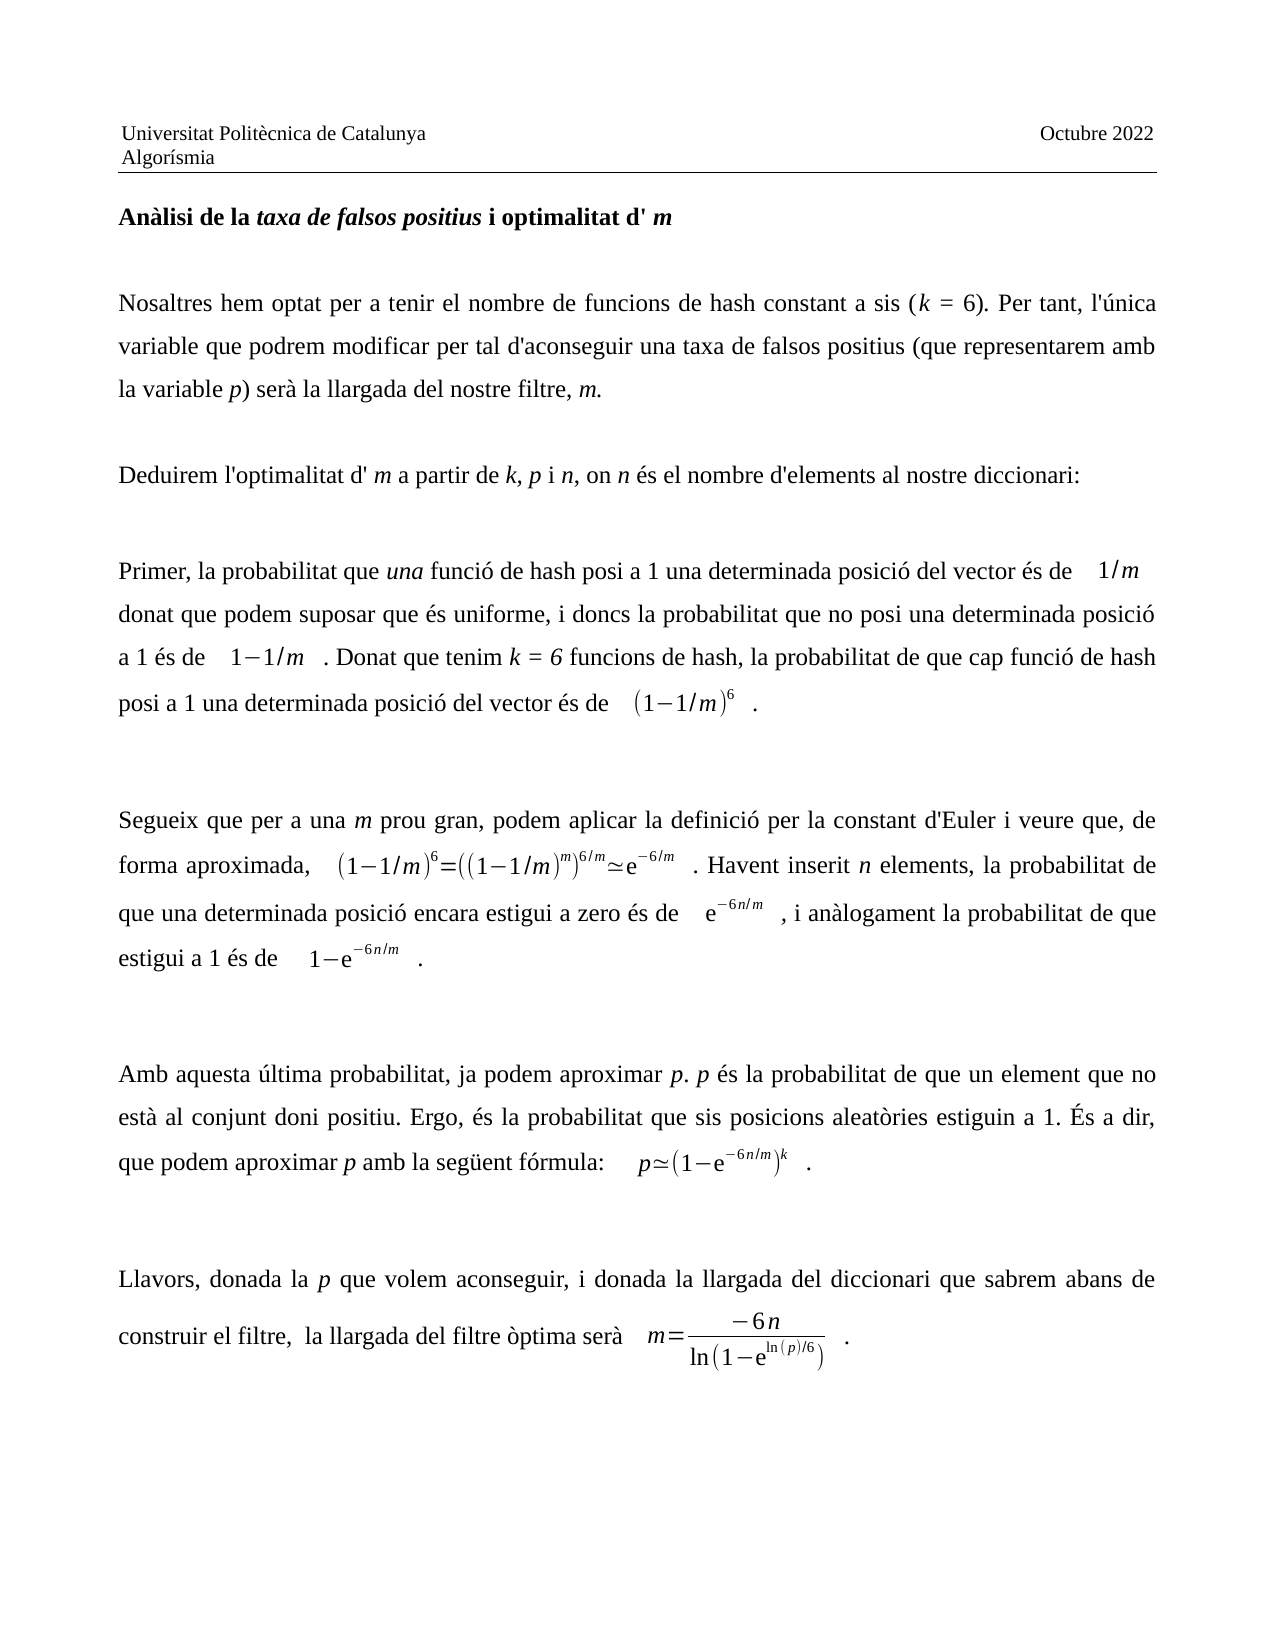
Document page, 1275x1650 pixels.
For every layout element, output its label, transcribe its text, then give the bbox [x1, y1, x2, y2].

text Amb aquesta última probabilitat, ja podem aproximar p. p és la probabilitat de que un element que no està al conjunt doni positiu. Ergo, és la probabilitat que sis posicions aleatòries estiguin a 1. És a dir, que podem aproximar p amb la següent fórmula: . [118, 1059, 1157, 1178]
text Deduirem l'optimalitat d' m a partir de k, p i n, on n és el nombre d'elements al nostre diccionari: [118, 461, 1157, 489]
text Segueix que per a una m prou gran, podem aplicar la definició per la constant d'Euler i veure que, de forma aproximada, . Havent inserit n elements, la probabilitat de que una determinada posició encara estigui a zero és de , i anàlogament la probabilitat de que estigui a 1 és de . [118, 805, 1157, 972]
text Anàlisi de la taxa de falsos positius i optimalitat d' m [118, 202, 1157, 231]
text Primer, la probabilitat que una funció de hash posi a 1 una determinada posició del vector és de donat que podem suposar que és uniforme, i doncs la probabilitat que no posi una determinada posició a 1 és de . Donat que tenim k = 6 funcions de hash, la probabilitat de que cap funció de hash posi a 1 una determinada posició del vector és de . [118, 556, 1157, 718]
text Llavors, donada la p que volem aconseguir, i donada la llargada del diccionari que sabrem abans de construir el filtre, la llargada del filtre òptima serà . [118, 1264, 1157, 1372]
text Nosaltres hem optat per a tenir el nombre de funcions de hash constant a sis (k = 6). Per tant, l'única variable que podrem modificar per tal d'aconseguir una taxa de falsos positius (que representarem amb la variable p) serà la llargada del nostre filtre, m. [118, 288, 1157, 403]
